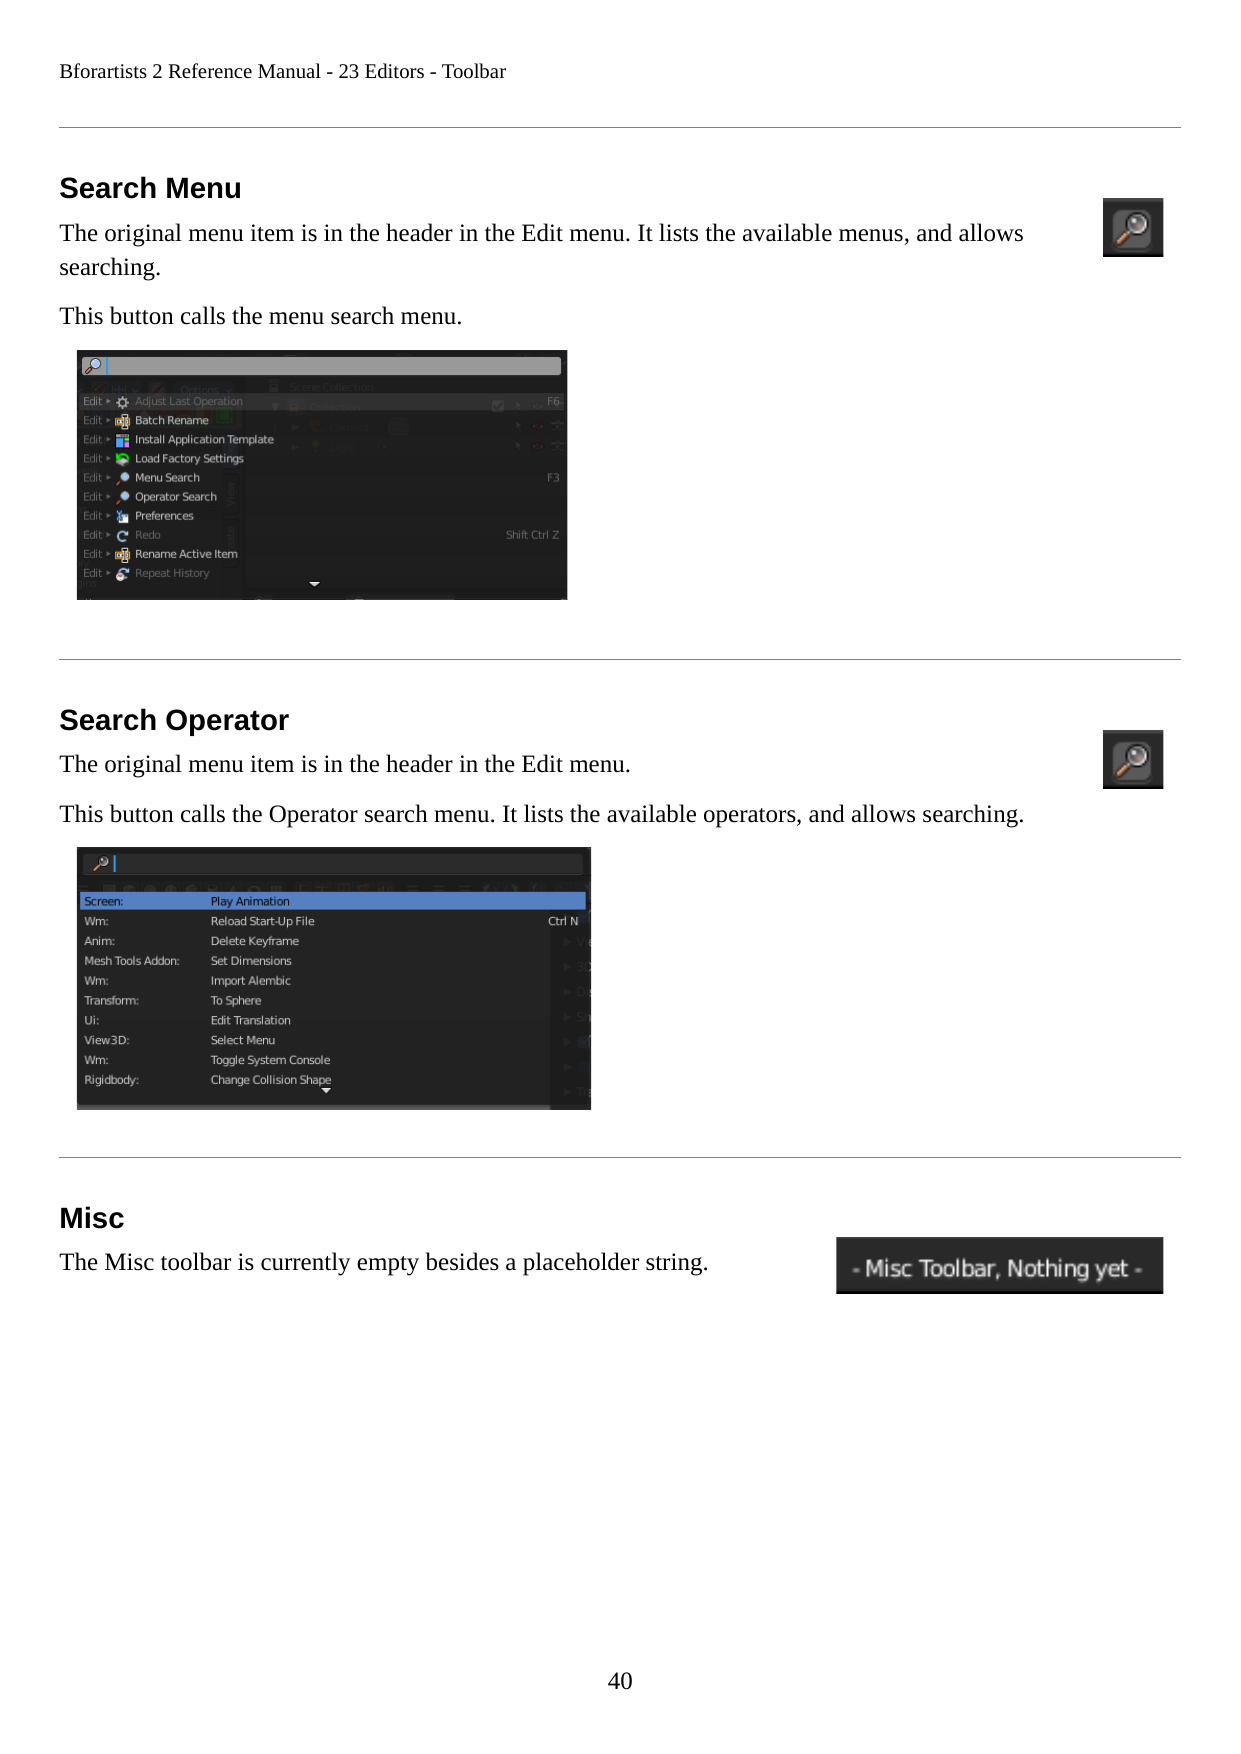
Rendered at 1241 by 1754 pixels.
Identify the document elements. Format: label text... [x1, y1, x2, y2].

text The Misc toolbar is currently empty besides a placeholder string. [59, 1247, 836, 1276]
picture [76, 847, 592, 1110]
text This button calls the Operator search menu. It lists the available operators, and allows searching. [59, 799, 1181, 827]
picture [1103, 198, 1164, 257]
subtitle Search Operator [59, 703, 1181, 737]
picture [836, 1237, 1164, 1294]
text The original menu item is in the header in the Edit menu. [59, 749, 1103, 778]
subtitle Misc [59, 1201, 1181, 1234]
text The original menu item is in the header in the Edit menu. It lists the available menus, and allows searching. [59, 218, 1181, 281]
text This button calls the menu search menu. [59, 301, 1181, 330]
picture [76, 350, 568, 600]
picture [1103, 730, 1164, 789]
subtitle Search Menu [59, 171, 1181, 205]
